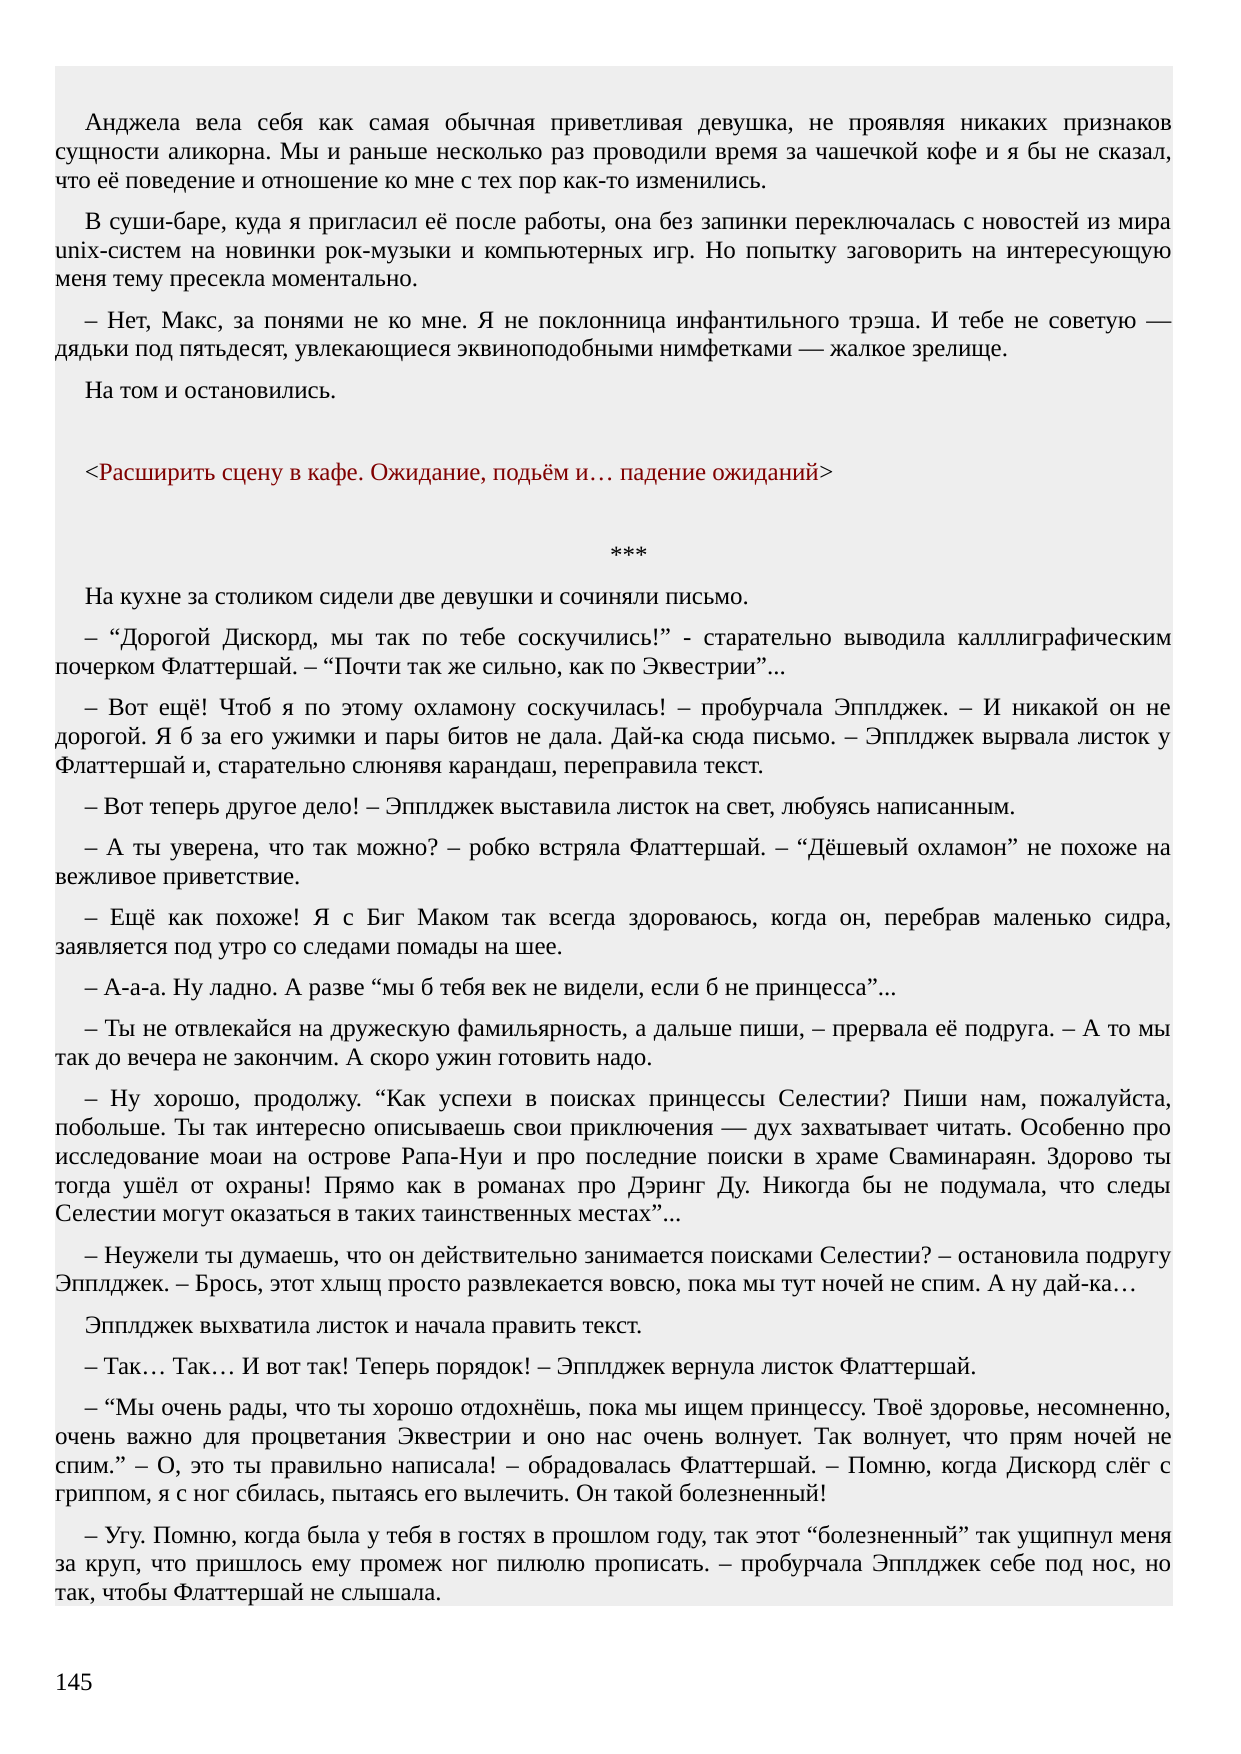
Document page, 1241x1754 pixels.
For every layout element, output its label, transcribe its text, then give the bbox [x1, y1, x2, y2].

text – Нет, Макс, за понями не ко мне. Я не поклонница инфантильного трэша. И тебе не советую — дядьки под пятьдесят, увлекающиеся эквиноподобными нимфетками — жалкое зрелище. [55, 305, 1173, 362]
text Эпплджек выхватила листок и начала править текст. [55, 1310, 1173, 1338]
text – “Мы очень рады, что ты хорошо отдохнёшь, пока мы ищем принцессу. Твоё здоровье, несомненно, очень важно для процветания Эквестрии и оно нас очень волнует. Так волнует, что прям ночей не спим.” – О, это ты правильно написала! – обрадовалась Флаттершай. – Помню, когда Дискорд слёг с гриппом, я с ног сбилась, пытаясь его вылечить. Он такой болезненный! [55, 1392, 1173, 1507]
text – “Дорогой Дискорд, мы так по тебе соскучились!” - старательно выводила калллиграфическим почерком Флаттершай. – “Почти так же сильно, как по Эквестрии”... [55, 622, 1173, 680]
text – А-а-а. Ну ладно. А разве “мы б тебя век не видели, если б не принцесса”... [55, 972, 1173, 1001]
text – А ты уверена, что так можно? – робко встряла Флаттершай. – “Дёшевый охламон” не похоже на вежливое приветствие. [55, 832, 1173, 890]
text – Неужели ты думаешь, что он действительно занимается поисками Селестии? – остановила подругу Эпплджек. – Брось, этот хлыщ просто развлекается вовсю, пока мы тут ночей не спим. А ну дай-ка… [55, 1240, 1173, 1297]
text – Вот теперь другое дело! – Эпплджек выставила листок на свет, любуясь написанным. [55, 791, 1173, 820]
text На кухне за столиком сидели две девушки и сочиняли письмо. [55, 581, 1173, 610]
text – Ну хорошо, продолжу. “Как успехи в поисках принцессы Селестии? Пиши нам, пожалуйста, побольше. Ты так интересно описываешь свои приключения — дух захватывает читать. Особенно про исследование моаи на острове Рапа-Нуи и про последние поиски в храме Сваминараян. Здорово ты тогда ушёл от охраны! Прямо как в романах про Дэринг Ду. Никогда бы не подумала, что следы Селестии могут оказаться в таких таинственных местах”... [55, 1083, 1173, 1227]
text <Расширить сцену в кафе. Ожидание, подьём и… падение ожиданий> [55, 457, 1173, 486]
text – Ещё как похоже! Я с Биг Маком так всегда здороваюсь, когда он, перебрав маленько сидра, заявляется под утро со следами помады на шее. [55, 902, 1173, 960]
text – Угу. Помню, когда была у тебя в гостях в прошлом году, так этот “болезненный” так ущипнул меня за круп, что пришлось ему промеж ног пилюлю прописать. – пробурчала Эпплджек себе под нос, но так, чтобы Флаттершай не слышала. [55, 1520, 1173, 1606]
text – Так… Так… И вот так! Теперь порядок! – Эпплджек вернула листок Флаттершай. [55, 1351, 1173, 1380]
text – Ты не отвлекайся на дружескую фамильярность, а дальше пиши, – прервала её подруга. – А то мы так до вечера не закончим. А скоро ужин готовить надо. [55, 1013, 1173, 1071]
text *** [55, 540, 1173, 568]
text Анджела вела себя как самая обычная приветливая девушка, не проявляя никаких признаков сущности аликорна. Мы и раньше несколько раз проводили время за чашечкой кофе и я бы не сказал, что её поведение и отношение ко мне с тех пор как-то изменились. [55, 107, 1173, 193]
text На том и остановились. [55, 375, 1173, 403]
text В суши-баре, куда я пригласил её после работы, она без запинки переключалась с новостей из мира unix-систем на новинки рок-музыки и компьютерных игр. Но попытку заговорить на интересующую меня тему пресекла моментально. [55, 206, 1173, 292]
text – Вот ещё! Чтоб я по этому охламону соскучилась! – пробурчала Эпплджек. – И никакой он не дорогой. Я б за его ужимки и пары битов не дала. Дай-ка сюда письмо. – Эпплджек вырвала листок у Флаттершай и, старательно слюнявя карандаш, переправила текст. [55, 692, 1173, 778]
